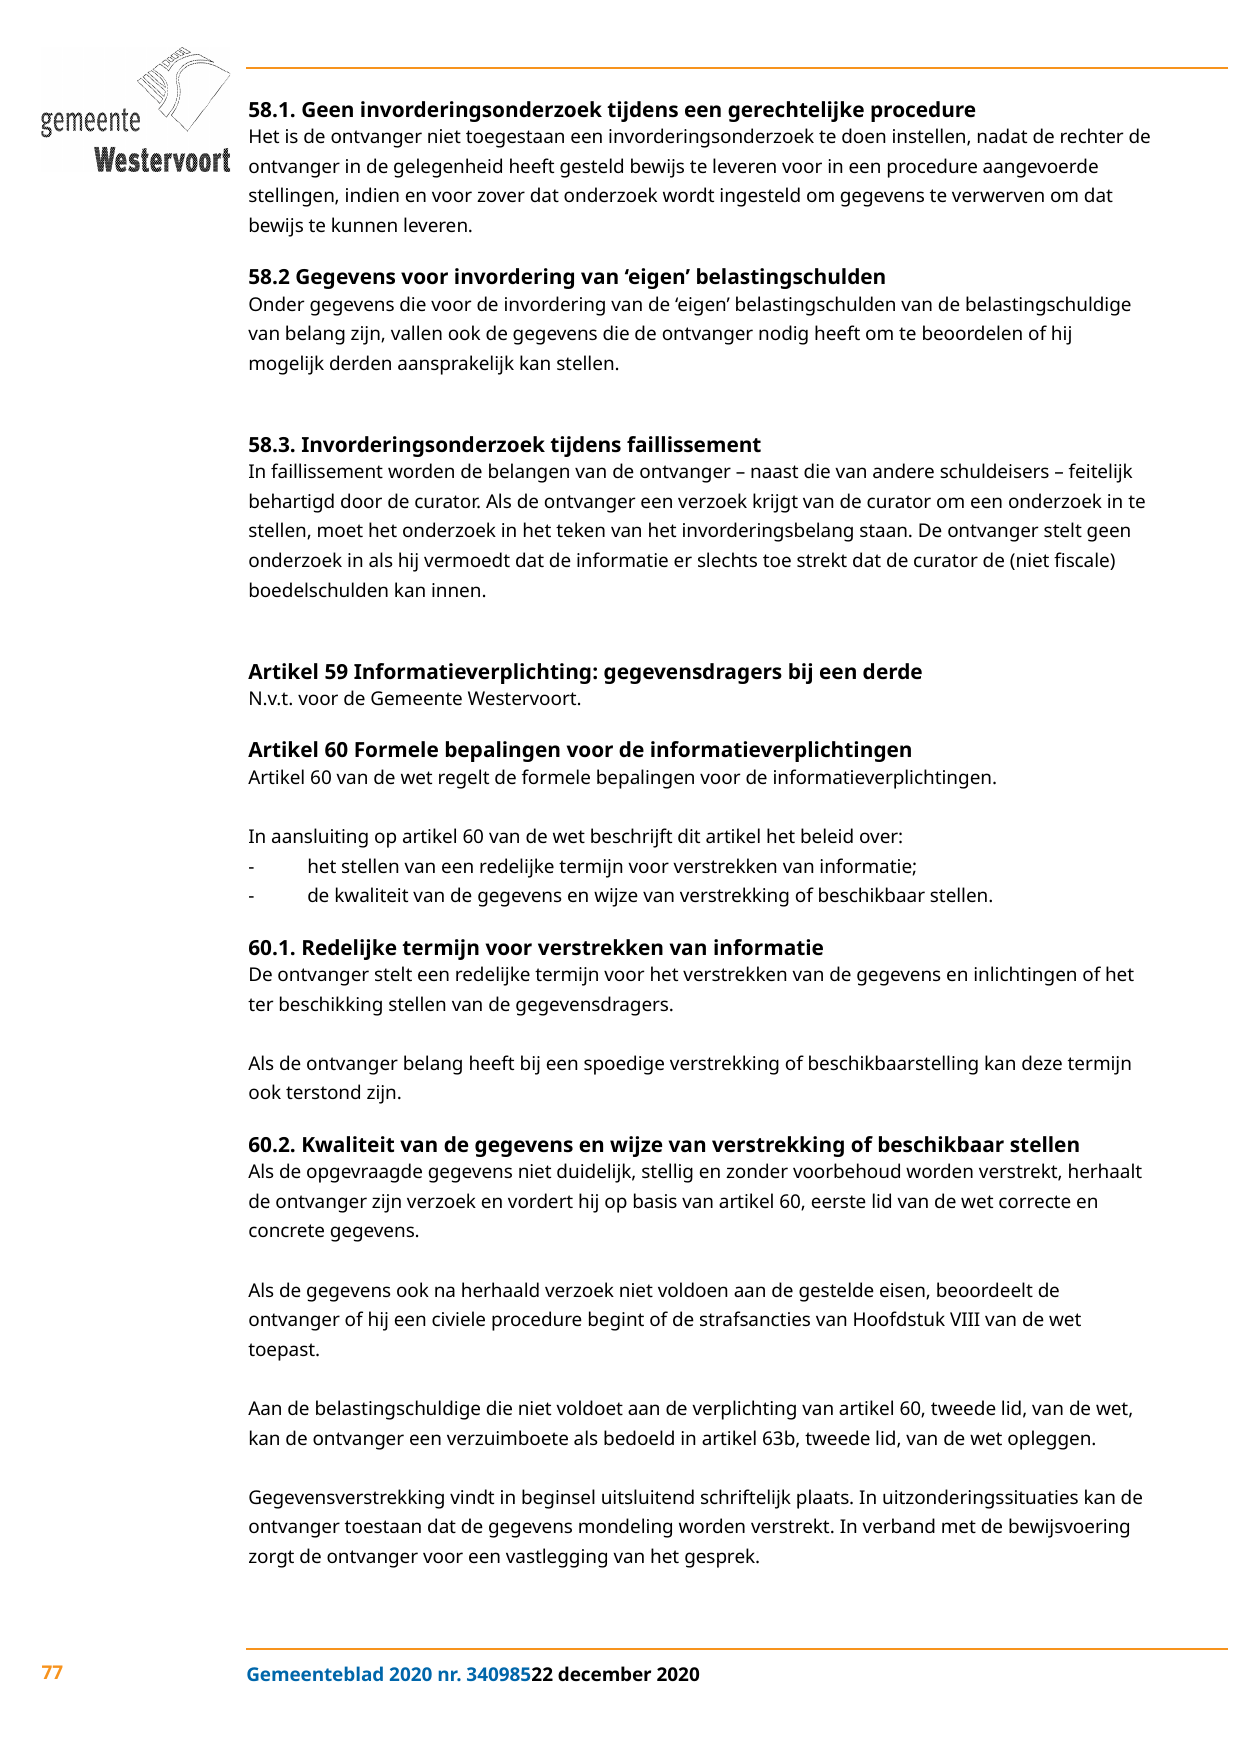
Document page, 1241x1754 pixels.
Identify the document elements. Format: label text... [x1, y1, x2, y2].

text 60.2. Kwaliteit van de gegevens en wijze van verstrekking of beschikbaar stellen [248, 1130, 1152, 1158]
text Als de opgevraagde gegevens niet duidelijk, stellig en zonder voorbehoud worden verstrekt, herhaalt de ontvanger zijn verzoek en vordert hij op basis van artikel 60, eerste lid van de wet correcte en concrete gegevens. [248, 1158, 1152, 1243]
text Onder gegevens die voor de invordering van de ‘eigen’ belastingschulden van de belastingschuldige van belang zijn, vallen ook de gegevens die de ontvanger nodig heeft om te beoordelen of hij mogelijk derden aansprakelijk kan stellen. [248, 291, 1152, 376]
list het stellen van een redelijke termijn voor verstrekken van informatie; [248, 853, 1152, 878]
text Gegevensverstrekking vindt in beginsel uitsluitend schriftelijk plaats. In uitzonderingssituaties kan de ontvanger toestaan dat de gegevens mondeling worden verstrekt. In verband met de bewijsvoering zorgt de ontvanger voor een vastlegging van het gesprek. [248, 1484, 1152, 1569]
text 58.3. Invorderingsonderzoek tijdens faillissement [248, 430, 1152, 458]
picture [41, 47, 231, 172]
text Het is de ontvanger niet toegestaan een invorderingsonderzoek te doen instellen, nadat de rechter de ontvanger in de gelegenheid heeft gesteld bewijs te leveren voor in een procedure aangevoerde stellingen, indien en voor zover dat onderzoek wordt ingesteld om gegevens te verwerven om dat bewijs te kunnen leveren. [248, 123, 1152, 238]
list de kwaliteit van de gegevens en wijze van verstrekking of beschikbaar stellen. [248, 882, 1152, 908]
text Aan de belastingschuldige die niet voldoet aan de verplichting van artikel 60, tweede lid, van de wet, kan de ontvanger een verzuimboete als bedoeld in artikel 63b, tweede lid, van de wet opleggen. [248, 1395, 1152, 1450]
text In faillissement worden de belangen van de ontvanger – naast die van andere schuldeisers – feitelijk behartigd door de curator. Als de ontvanger een verzoek krijgt van de curator om een onderzoek in te stellen, moet het onderzoek in het teken van het invorderingsbelang staan. De ontvanger stelt geen onderzoek in als hij vermoedt dat de informatie er slechts toe strekt dat de curator de (niet fiscale) boedelschulden kan innen. [248, 458, 1152, 602]
text Artikel 59 Informatieverplichting: gegevensdragers bij een derde [248, 657, 1152, 685]
text N.v.t. voor de Gemeente Westervoort. [248, 685, 1152, 711]
text De ontvanger stelt een redelijke termijn voor het verstrekken van de gegevens en inlichtingen of het ter beschikking stellen van de gegevensdragers. [248, 961, 1152, 1017]
text In aansluiting op artikel 60 van de wet beschrijft dit artikel het beleid over: [248, 823, 1152, 849]
text 58.2 Gegevens voor invordering van ‘eigen’ belastingschulden [248, 262, 1152, 291]
text 60.1. Redelijke termijn voor verstrekken van informatie [248, 933, 1152, 961]
text Als de gegevens ook na herhaald verzoek niet voldoen aan de gestelde eisen, beoordeelt de ontvanger of hij een civiele procedure begint of de strafsancties van Hoofdstuk VIII van de wet toepast. [248, 1277, 1152, 1362]
text Artikel 60 Formele bepalingen voor de informatieverplichtingen [248, 736, 1152, 764]
text Artikel 60 van de wet regelt de formele bepalingen voor de informatieverplichtingen. [248, 764, 1152, 790]
text 58.1. Geen invorderingsonderzoek tijdens een gerechtelijke procedure [248, 95, 1152, 123]
text Als de ontvanger belang heeft bij een spoedige verstrekking of beschikbaarstelling kan deze termijn ook terstond zijn. [248, 1050, 1152, 1105]
